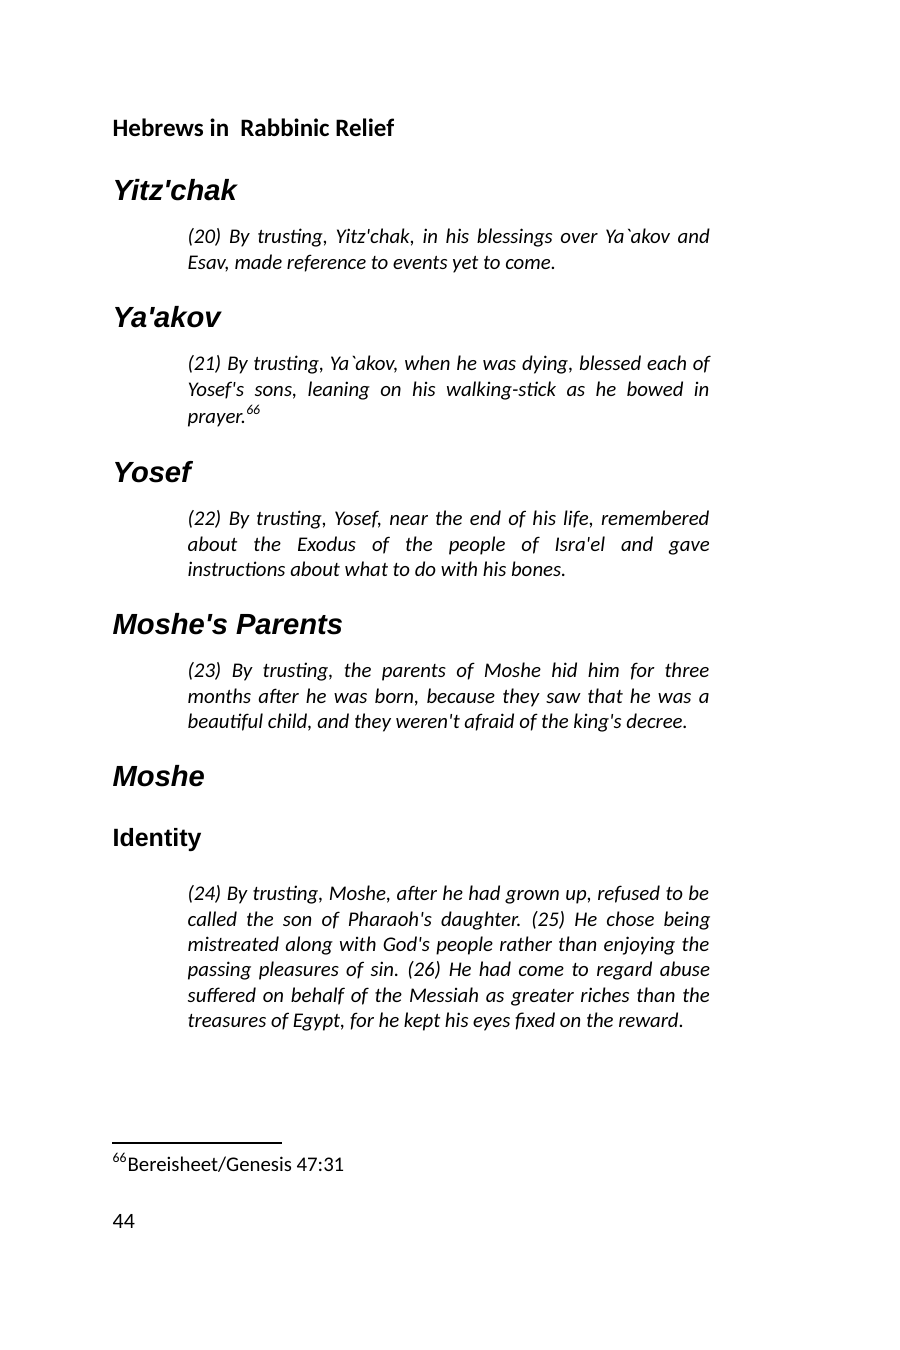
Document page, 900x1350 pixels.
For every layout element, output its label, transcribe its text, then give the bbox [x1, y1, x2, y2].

subtitle Identity [112, 823, 787, 852]
text (24) By trusting, Moshe, after he had grown up, refused to be called the son of Pharaoh's daughter. (25) He chose being mistreated along with God's people rather than enjoying the passing pleasures of sin. (26) He had come to regard abuse suffered on behalf of the Messiah as greater riches than the treasures of Egypt, for he kept his eyes fixed on the reward. [187, 880, 712, 1033]
subtitle Yitz'chak [112, 173, 787, 207]
text Bereisheet/Genesis 47:31 [112, 1149, 787, 1177]
text (21) By trusting, Ya`akov, when he was dying, blessed each of Yosef's sons, leaning on his walking-stick as he bowed in prayer. [187, 350, 712, 429]
text (23) By trusting, the parents of Moshe hid him for three months after he was born, because they saw that he was a beautiful child, and they weren't afraid of the king's decree. [187, 658, 712, 734]
subtitle Ya'akov [112, 300, 787, 333]
subtitle Yosef [112, 455, 787, 488]
subtitle Moshe [112, 759, 787, 793]
text (22) By trusting, Yosef, near the end of his life, remembered about the Exodus of the people of Isra'el and gave instructions about what to do with his bones. [187, 505, 712, 582]
subtitle Moshe's Parents [112, 607, 787, 641]
text (20) By trusting, Yitz'chak, in his blessings over Ya`akov and Esav, made reference to events yet to come. [187, 223, 712, 274]
